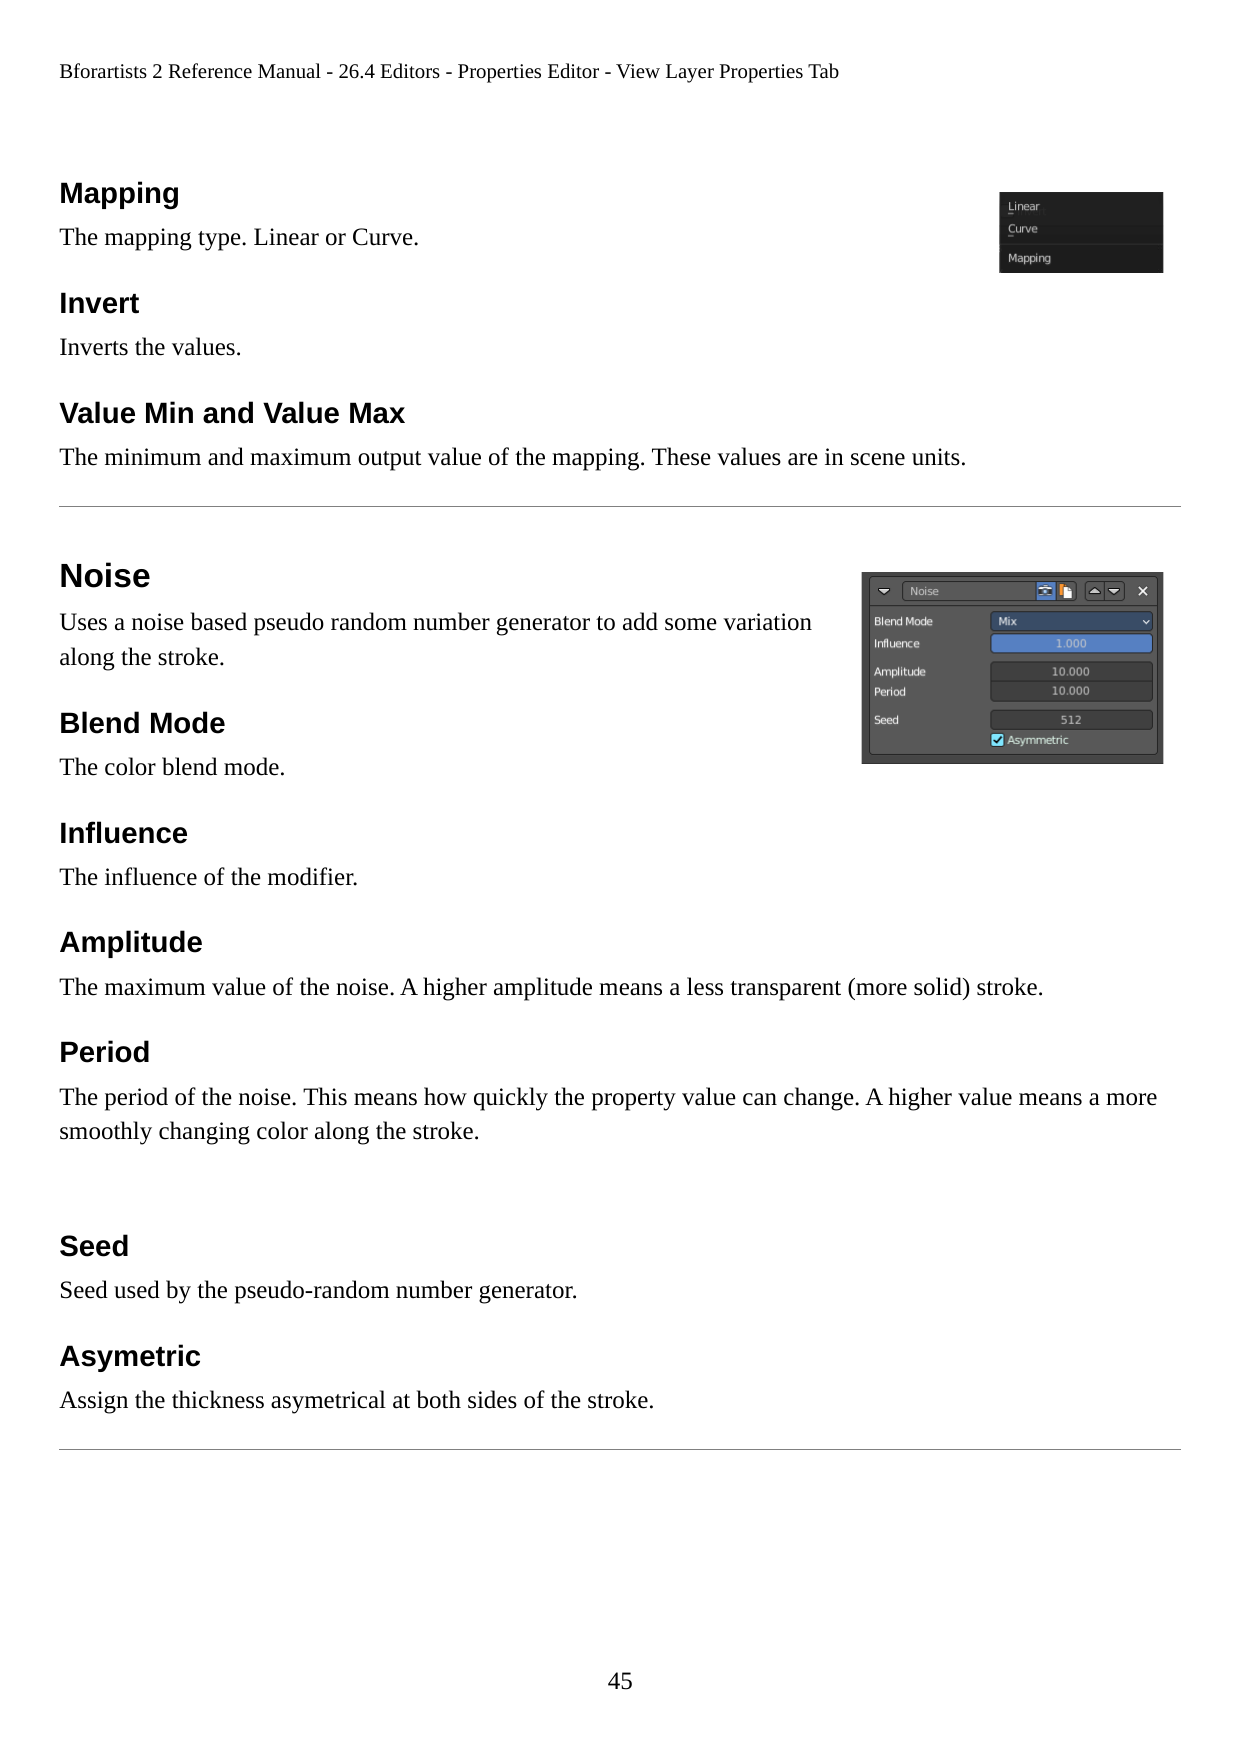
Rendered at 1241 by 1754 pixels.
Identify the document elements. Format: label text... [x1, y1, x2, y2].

text The color blend mode. [59, 752, 1181, 781]
subtitle Seed [59, 1229, 1181, 1262]
text The influence of the modifier. [59, 862, 1181, 891]
text The minimum and maximum output value of the mapping. These values are in scene units. [59, 442, 1181, 471]
picture [861, 572, 1164, 764]
picture [999, 192, 1164, 273]
text The mapping type. Linear or Curve. [59, 222, 999, 251]
text Inverts the values. [59, 332, 1181, 361]
text Assign the thickness asymetrical at both sides of the stroke. [59, 1385, 1181, 1414]
text Uses a noise based pseudo random number generator to add some variation along the stroke. [59, 607, 861, 671]
subtitle [1164, 706, 1181, 739]
subtitle Period [59, 1035, 1181, 1069]
subtitle Blend Mode [59, 706, 861, 739]
subtitle Influence [59, 816, 1181, 849]
subtitle Value Min and Value Max [59, 396, 1181, 430]
subtitle Asymetric [59, 1339, 1181, 1372]
text The maximum value of the noise. A higher amplitude means a less transparent (more solid) stroke. [59, 972, 1181, 1000]
subtitle Amplitude [59, 925, 1181, 959]
subtitle Noise [59, 556, 1181, 595]
text Seed used by the pseudo-random number generator. [59, 1275, 1181, 1304]
text The period of the noise. This means how quickly the property value can change. A higher value means a more smoothly changing color along the stroke. [59, 1082, 1181, 1145]
subtitle Mapping [59, 176, 1181, 210]
subtitle Invert [59, 286, 1181, 320]
